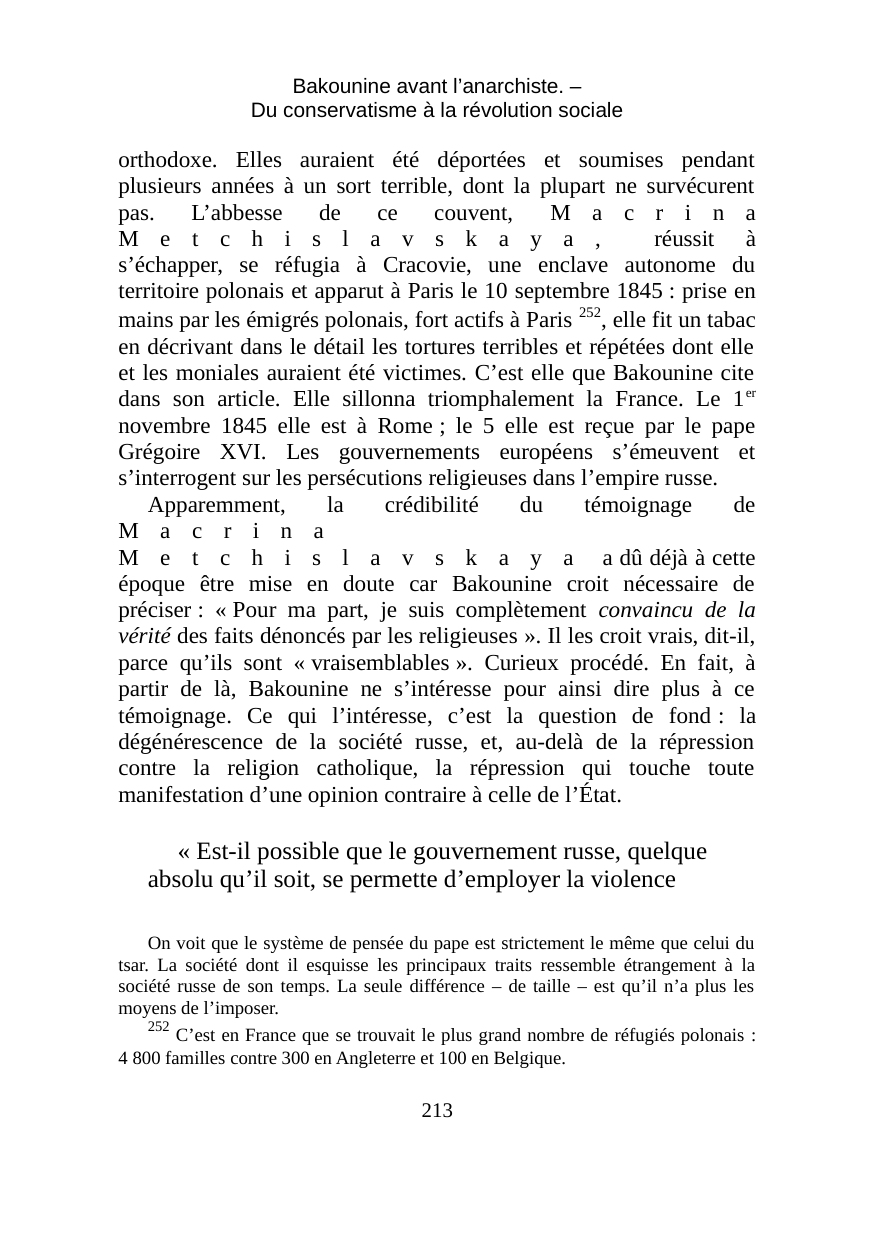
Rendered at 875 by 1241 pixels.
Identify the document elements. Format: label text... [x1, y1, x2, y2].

text Apparemment, la crédibilité du témoignage de Macrina Metchislavskaya a dû déjà à cette époque être mise en doute car Bakounine croit nécessaire de préciser : « Pour ma part, je suis complètement convaincu de la vérité des faits dénoncés par les religieuses ». Il les croit vrais, dit-il, parce qu’ils sont « vraisemblables ». Curieux procédé. En fait, à partir de là, Bakounine ne s’intéresse pour ainsi dire plus à ce témoignage. Ce qui l’intéresse, c’est la question de fond : la dégénérescence de la société russe, et, au-delà de la répression contre la religion catholique, la répression qui touche toute manifestation d’une opinion contraire à celle de l’État. [118, 491, 756, 807]
text « Est-il possible que le gouvernement russe, quelque absolu qu’il soit, se permette d’employer la violence [148, 836, 756, 893]
text C’est en France que se trouvait le plus grand nombre de réfugiés polonais : 4 800 familles contre 300 en Angleterre et 100 en Belgique. [118, 1018, 756, 1068]
text On voit que le système de pensée du pape est strictement le même que celui du tsar. La société dont il esquisse les principaux traits ressemble étrangement à la société russe de son temps. La seule différence – de taille – est qu’il n’a plus les moyens de l’imposer. [118, 932, 756, 1018]
text orthodoxe. Elles auraient été déportées et soumises pendant plusieurs années à un sort terrible, dont la plupart ne survécurent pas. L’abbesse de ce couvent, Macrina Metchislavskaya, réussit à s’échapper, se réfugia à Cracovie, une enclave autonome du territoire polonais et apparut à Paris le 10 septembre 1845 : prise en mains par les émigrés polonais, fort actifs à Paris , elle fit un tabac en décrivant dans le détail les tortures terribles et répétées dont elle et les moniales auraient été victimes. C’est elle que Bakounine cite dans son article. Elle sillonna triomphalement la France. Le 1er novembre 1845 elle est à Rome ; le 5 elle est reçue par le pape Grégoire XVI. Les gouvernements européens s’émeuvent et s’interrogent sur les persécutions religieuses dans l’empire russe. [118, 146, 756, 491]
